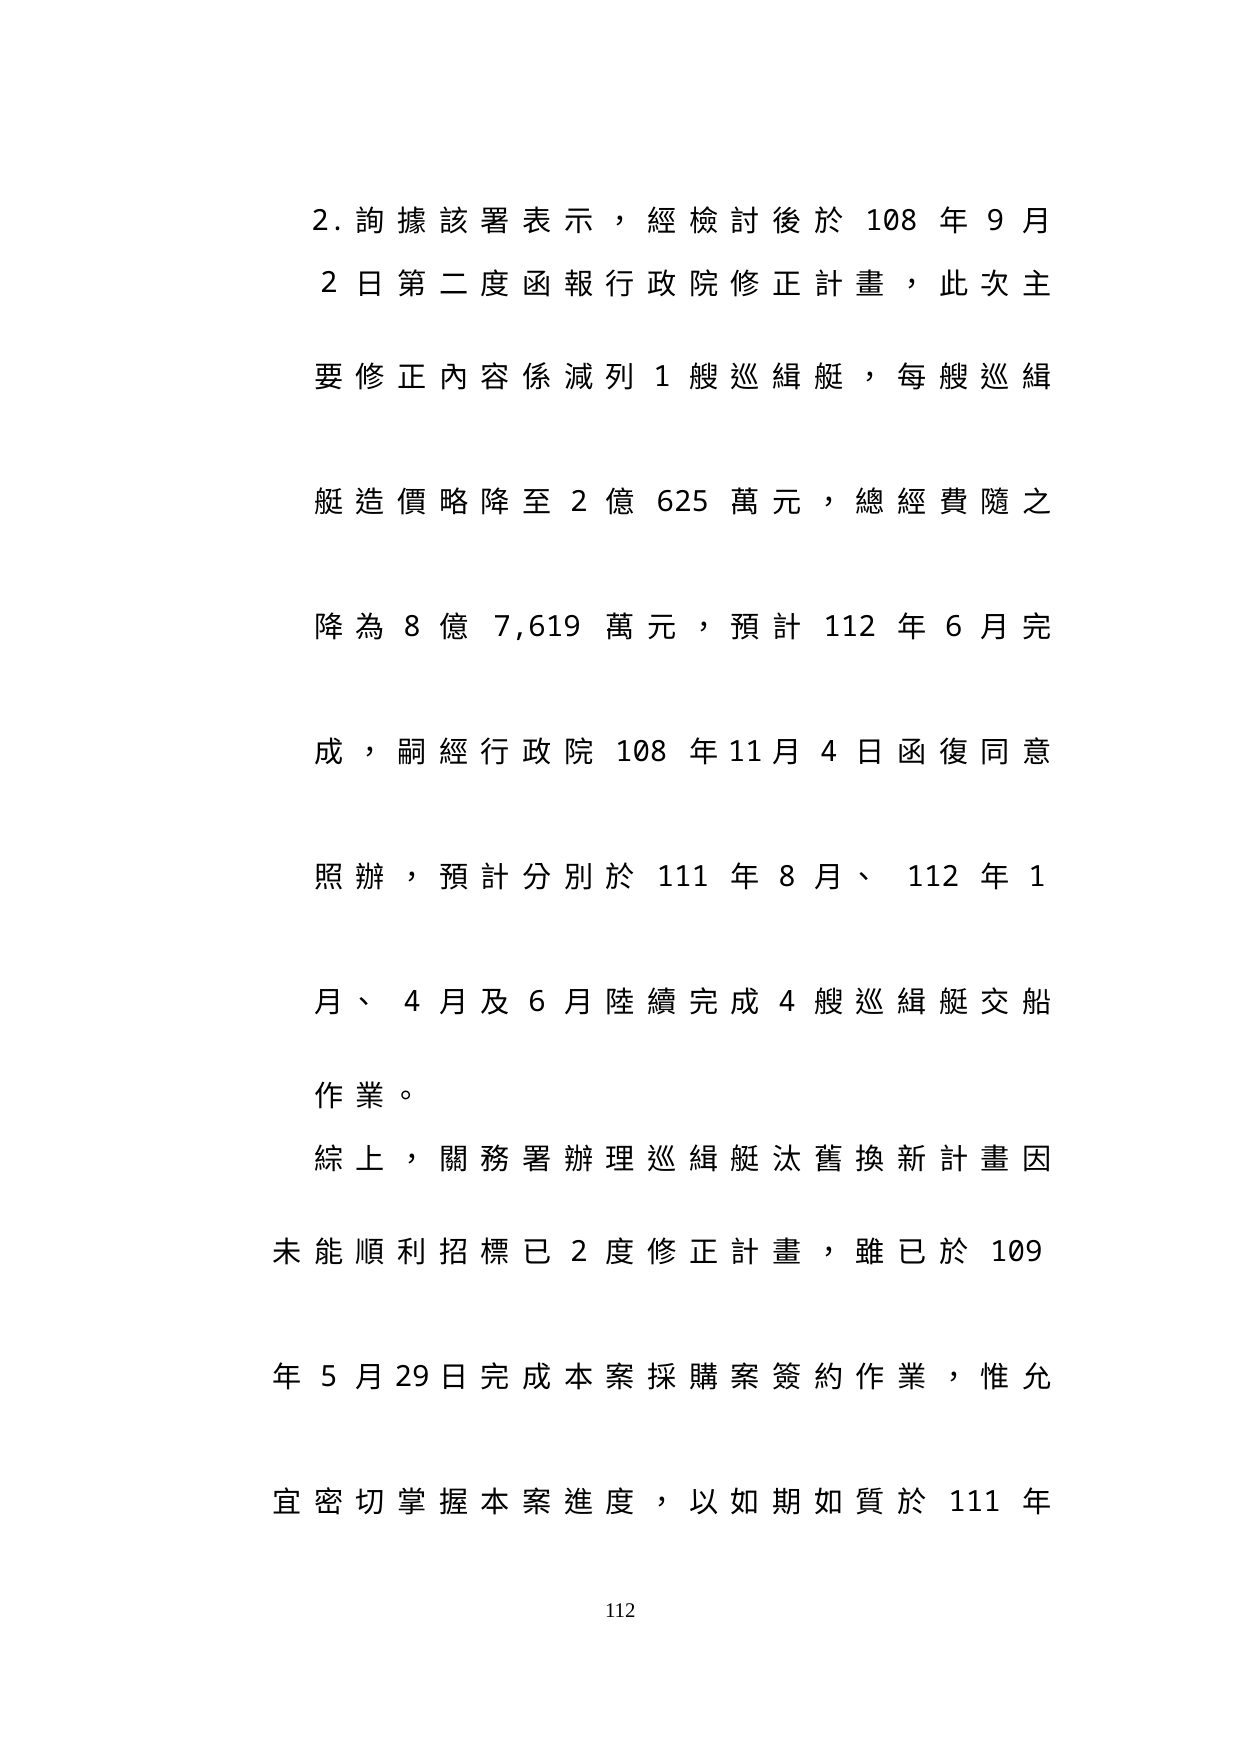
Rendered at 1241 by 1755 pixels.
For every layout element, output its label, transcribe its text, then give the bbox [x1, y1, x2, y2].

text 綜上，關務署辦理巡緝艇汰舊換新計畫因未能順利招標已2度修正計畫，雖已於109年5月29日完成本案採購案簽約作業，惟允宜密切掌握本案進度，以如期如質於111年 [242, 1115, 1058, 1552]
text 2.詢據該署表示，經檢討後於108年9月2日第二度函報行政院修正計畫，此次主要修正內容係減列1艘巡緝艇，每艘巡緝艇造價略降至2億625萬元，總經費隨之降為8億7,619萬元，預計112年6月完成，嗣經行政院108年11月4日函復同意照辦，預計分別於111年8月、112年1月、4月及6月陸續完成4艘巡緝艇交船作業。 [271, 177, 1058, 1115]
